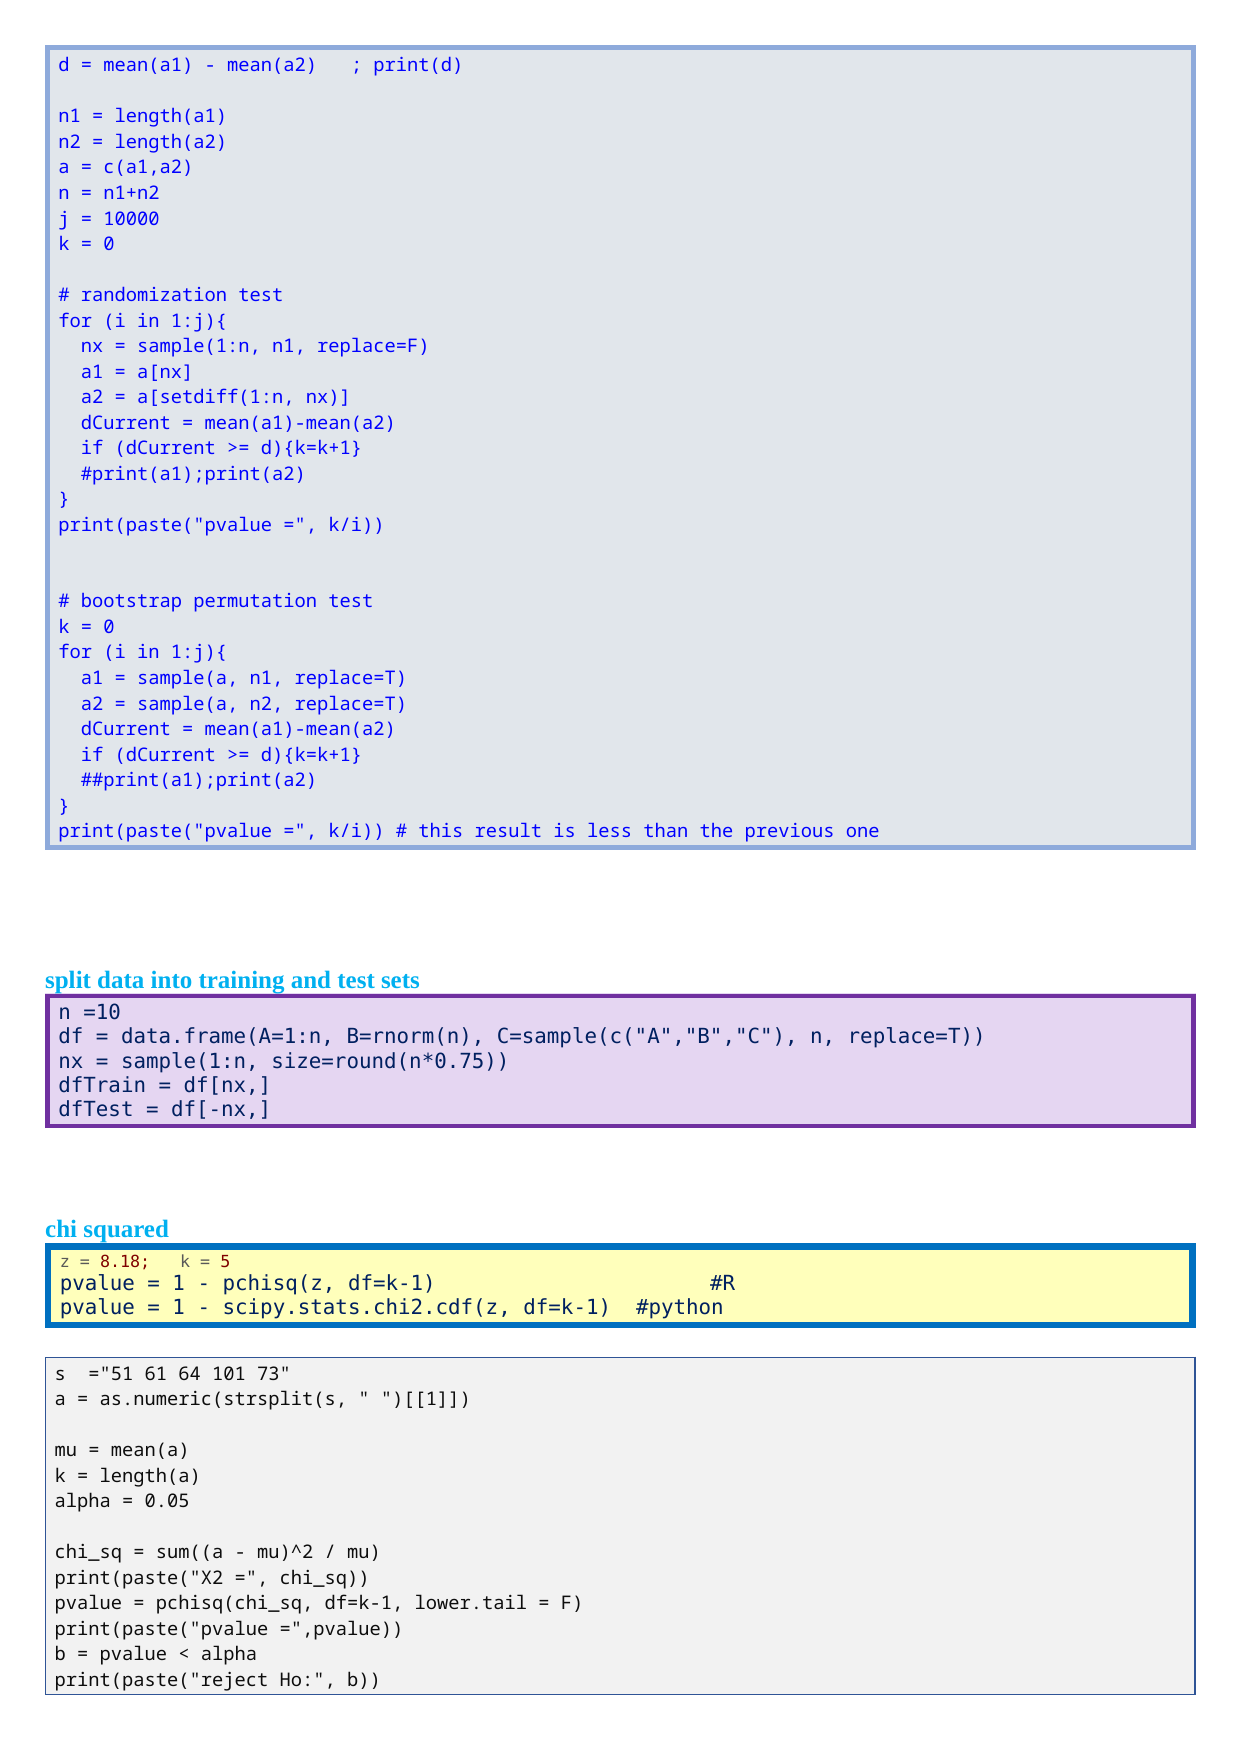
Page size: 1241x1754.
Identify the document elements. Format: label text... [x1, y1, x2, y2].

text print(paste("pvalue =", k/i)) [50, 504, 1191, 530]
text pvalue = 1 - scipy.stats.chi2.cdf(z, df=k-1) #python [51, 1287, 1189, 1322]
text dCurrent = mean(a1)-mean(a2) [50, 402, 1191, 428]
text nx = sample(1:n, size=round(n*0.75)) [50, 1042, 1191, 1066]
text dfTrain = df[nx,] [50, 1066, 1191, 1091]
text for (i in 1:j){ [50, 632, 1191, 657]
text } [50, 785, 1191, 811]
text j = 10000 [50, 198, 1191, 224]
text print(paste("pvalue =",pvalue)) [46, 1612, 1194, 1637]
text for (i in 1:j){ [50, 300, 1191, 326]
text a1 = sample(a, n1, replace=T) [50, 657, 1191, 683]
text dfTest = df[-nx,] [50, 1091, 1191, 1124]
text # bootstrap permutation test [50, 581, 1191, 606]
text z = 8.18; k = 5 [51, 1250, 1189, 1263]
text k = length(a) [46, 1459, 1194, 1484]
text print(paste("reject Ho:", b)) [46, 1663, 1194, 1694]
text mu = mean(a) [46, 1433, 1194, 1459]
text df = data.frame(A=1:n, B=rnorm(n), C=sample(c("A","B","C"), n, replace=T)) [50, 1018, 1191, 1042]
title split data into training and test sets [45, 965, 1196, 993]
text print(paste("X2 =", chi_sq)) [46, 1561, 1194, 1586]
text n =10 [50, 998, 1191, 1018]
text a = c(a1,a2) [50, 147, 1191, 173]
text n1 = length(a1) [50, 96, 1191, 122]
text alpha = 0.05 [46, 1484, 1194, 1510]
title chi squared [45, 1214, 1196, 1243]
text pvalue = pchisq(chi_sq, df=k-1, lower.tail = F) [46, 1586, 1194, 1612]
text k = 0 [50, 224, 1191, 249]
text n2 = length(a2) [50, 122, 1191, 147]
text a1 = a[nx] [50, 351, 1191, 377]
text chi_sq = sum((a - mu)^2 / mu) [46, 1535, 1194, 1561]
text } [50, 479, 1191, 504]
text nx = sample(1:n, n1, replace=F) [50, 326, 1191, 351]
text a2 = sample(a, n2, replace=T) [50, 683, 1191, 708]
text dCurrent = mean(a1)-mean(a2) [50, 708, 1191, 734]
text if (dCurrent >= d){k=k+1} [50, 428, 1191, 453]
text s ="51 61 64 101 73" [46, 1358, 1194, 1382]
text print(paste("pvalue =", k/i)) # this result is less than the previous one [50, 811, 1191, 845]
text ##print(a1);print(a2) [50, 759, 1191, 785]
text k = 0 [50, 606, 1191, 632]
text # randomization test [50, 275, 1191, 300]
text if (dCurrent >= d){k=k+1} [50, 734, 1191, 759]
text pvalue = 1 - pchisq(z, df=k-1) #R [51, 1263, 1189, 1287]
text d = mean(a1) - mean(a2) ; print(d) [50, 50, 1191, 71]
text a2 = a[setdiff(1:n, nx)] [50, 377, 1191, 402]
text b = pvalue < alpha [46, 1637, 1194, 1663]
text n = n1+n2 [50, 173, 1191, 198]
text a = as.numeric(strsplit(s, " ")[[1]]) [46, 1382, 1194, 1408]
text #print(a1);print(a2) [50, 453, 1191, 479]
